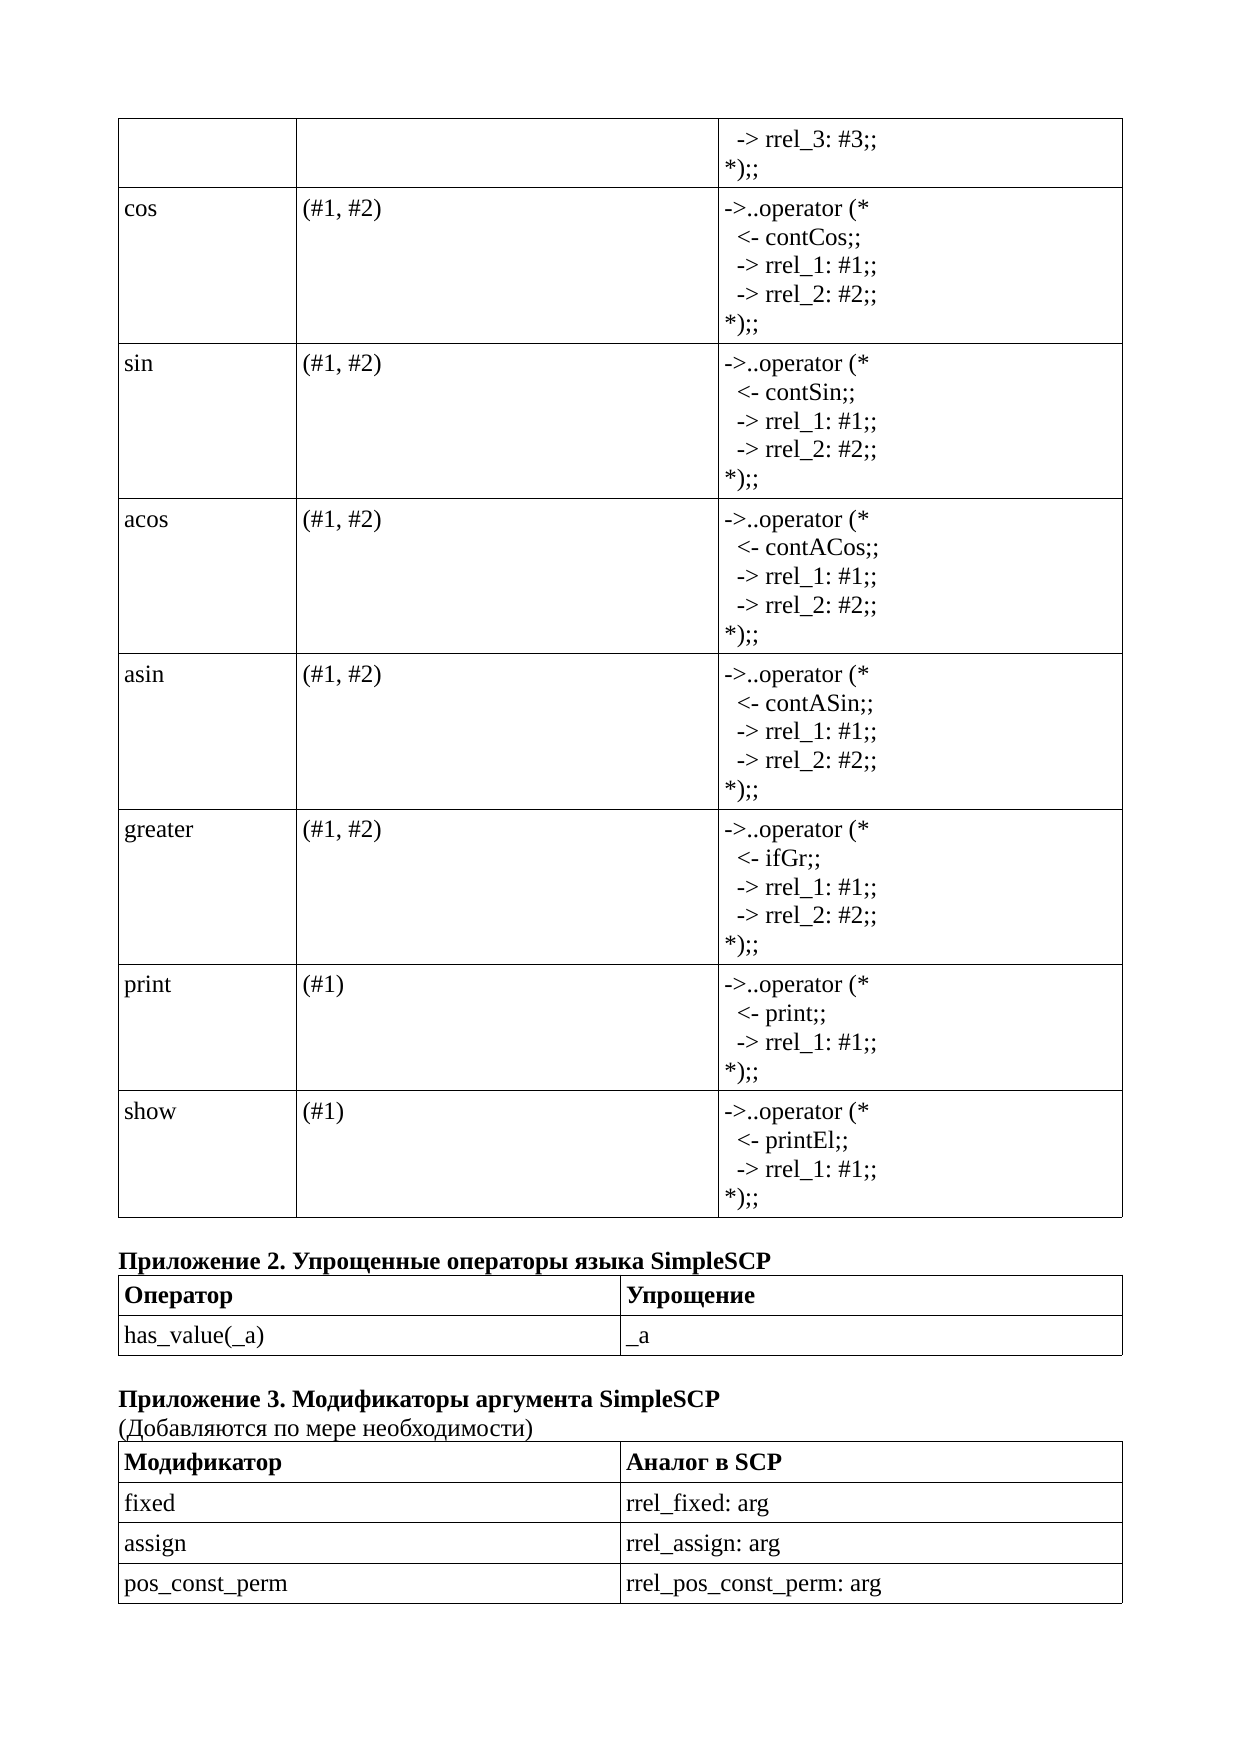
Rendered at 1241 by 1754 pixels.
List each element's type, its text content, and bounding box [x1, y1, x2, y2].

table_header Оператор [119, 1276, 620, 1315]
table_cell acos [119, 499, 296, 653]
text Приложение 2. Упрощенные операторы языка SimpleSCP [118, 1246, 1122, 1274]
table_cell [297, 119, 718, 187]
table_cell ->..operator (* <- contSin;; -> rrel_1: #1;; -> rrel_2: #2;; *);; [719, 344, 1122, 498]
table_cell ->..operator (* <- printEl;; -> rrel_1: #1;; *);; [719, 1091, 1122, 1217]
table_cell asin [119, 654, 296, 808]
table_cell cos [119, 188, 296, 342]
table_cell [119, 119, 296, 187]
table_cell show [119, 1091, 296, 1217]
table_cell (#1, #2) [297, 810, 718, 964]
table_cell (#1, #2) [297, 654, 718, 808]
table_header Аналог в SCP [621, 1442, 1122, 1482]
table_cell (#1, #2) [297, 499, 718, 653]
table_cell rrel_pos_const_perm: arg [621, 1564, 1122, 1603]
text (Добавляются по мере необходимости) [118, 1413, 1122, 1441]
table_cell ->..operator (* <- contASin;; -> rrel_1: #1;; -> rrel_2: #2;; *);; [719, 654, 1122, 808]
table_cell ->..operator (* <- contCos;; -> rrel_1: #1;; -> rrel_2: #2;; *);; [719, 188, 1122, 342]
table_cell (#1) [297, 1091, 718, 1217]
table_cell ->..operator (* <- print;; -> rrel_1: #1;; *);; [719, 965, 1122, 1090]
table_cell assign [119, 1523, 620, 1562]
table_cell (#1) [297, 965, 718, 1090]
table_cell print [119, 965, 296, 1090]
table_cell has_value(_a) [119, 1316, 620, 1355]
table_cell _a [621, 1316, 1122, 1355]
text Приложение 3. Модификаторы аргумента SimpleSCP [118, 1384, 1122, 1413]
table_cell rrel_assign: arg [621, 1523, 1122, 1562]
table_cell rrel_fixed: arg [621, 1483, 1122, 1522]
table_header Упрощение [621, 1276, 1122, 1315]
table_cell ->..operator (* <- ifGr;; -> rrel_1: #1;; -> rrel_2: #2;; *);; [719, 810, 1122, 964]
table_cell (#1, #2) [297, 344, 718, 498]
table_cell -> rrel_3: #3;; *);; [719, 119, 1122, 187]
table_cell fixed [119, 1483, 620, 1522]
table_cell ->..operator (* <- contACos;; -> rrel_1: #1;; -> rrel_2: #2;; *);; [719, 499, 1122, 653]
table_cell greater [119, 810, 296, 964]
table_cell sin [119, 344, 296, 498]
table_cell (#1, #2) [297, 188, 718, 342]
table_cell pos_const_perm [119, 1564, 620, 1603]
table_header Модификатор [119, 1442, 620, 1482]
